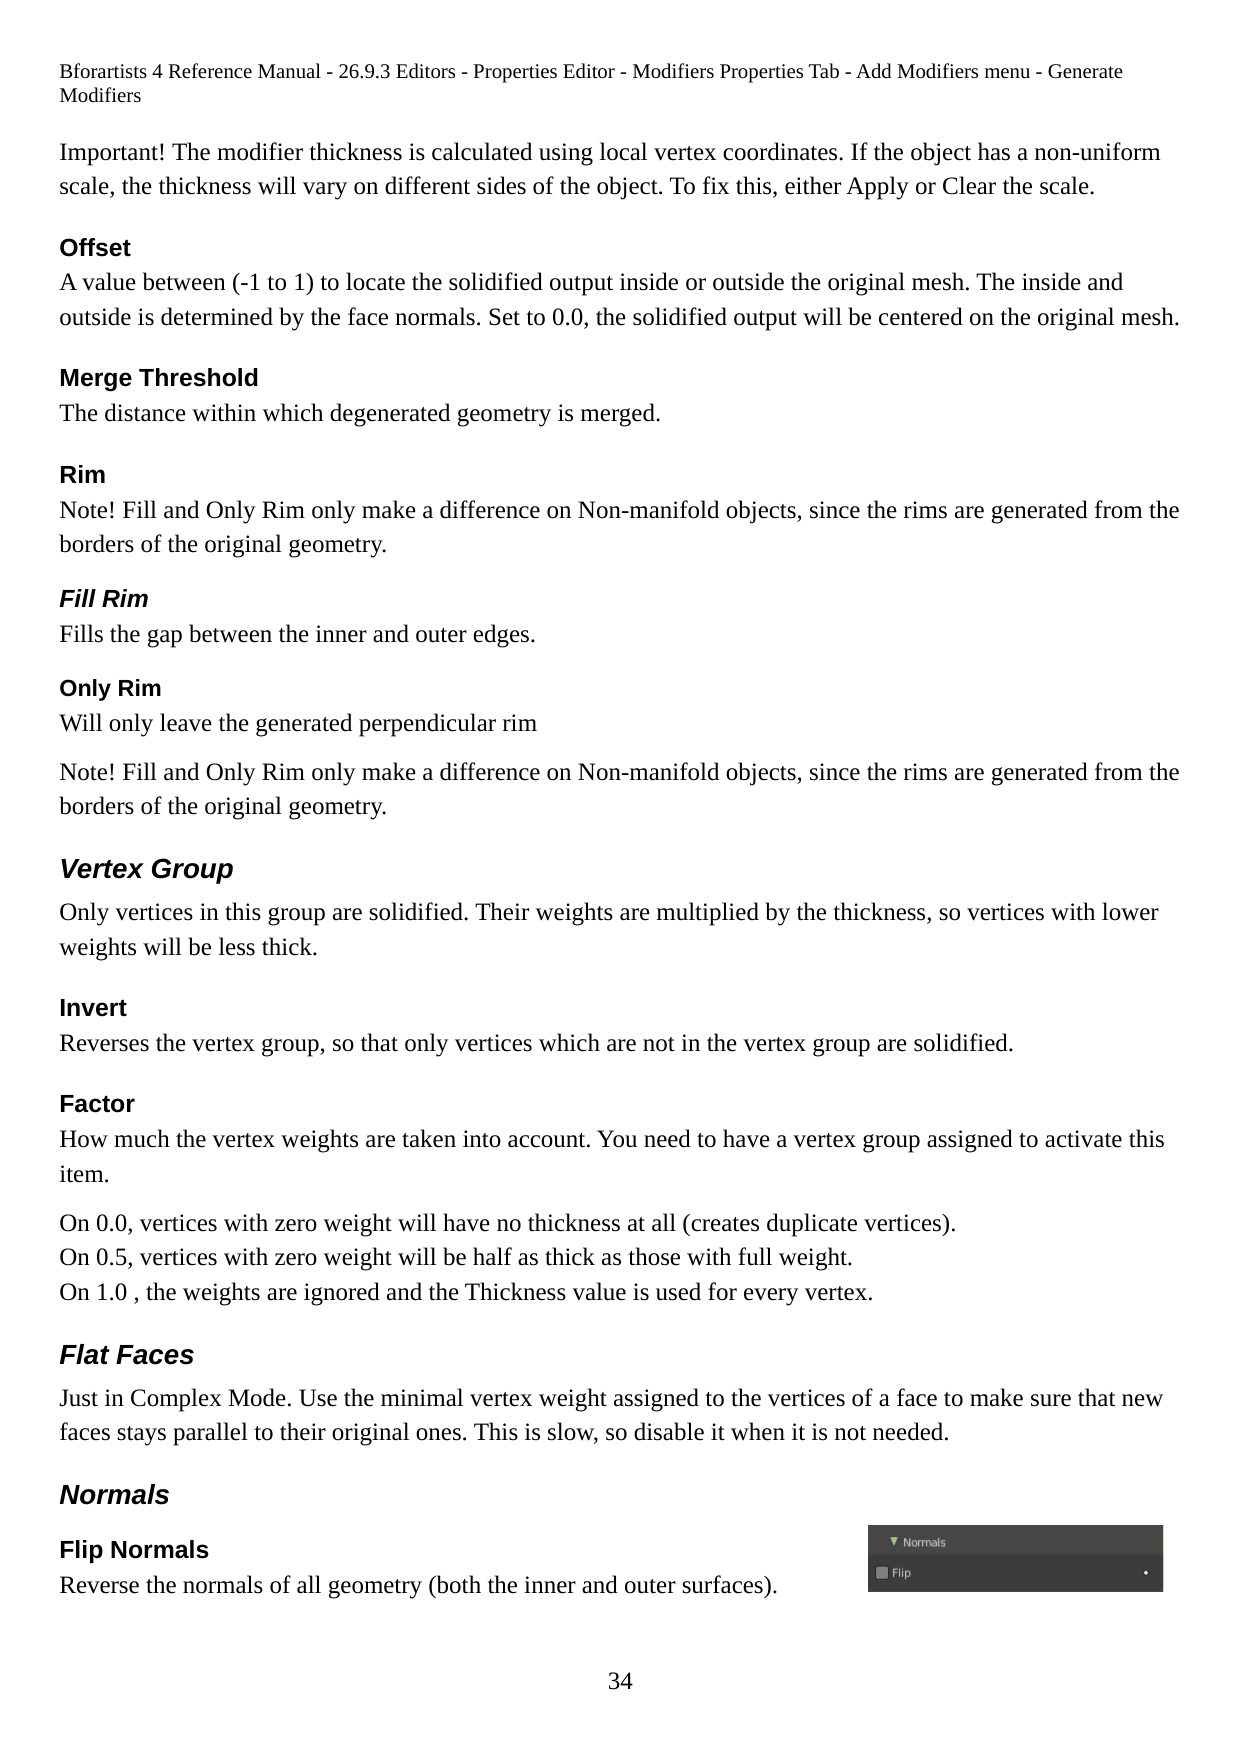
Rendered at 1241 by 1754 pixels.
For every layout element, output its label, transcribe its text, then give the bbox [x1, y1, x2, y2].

text Reverses the vertex group, so that only vertices which are not in the vertex group are solidified. [59, 1028, 1181, 1057]
subtitle Vertex Group [59, 853, 1181, 884]
subtitle [1164, 1536, 1181, 1564]
text Important! The modifier thickness is calculated using local vertex coordinates. If the object has a non-uniform scale, the thickness will vary on different sides of the object. To fix this, either Apply or Clear the scale. [59, 137, 1181, 200]
subtitle Flat Faces [59, 1338, 1181, 1370]
text Note! Fill and Only Rim only make a difference on Non-manifold objects, since the rims are generated from the borders of the original geometry. [59, 495, 1181, 558]
subtitle Normals [59, 1479, 1181, 1511]
text On 0.0, vertices with zero weight will have no thickness at all (creates duplicate vertices). On 0.5, vertices with zero weight will be half as thick as those with full weight. On 1.0 , the weights are ignored and the Thickness value is used for every vertex. [59, 1208, 1181, 1306]
text How much the vertex weights are taken into account. You need to have a vertex group assigned to activate this item. [59, 1124, 1181, 1187]
text A value between (-1 to 1) to locate the solidified output inside or outside the original mesh. The inside and outside is determined by the face normals. Set to 0.0, the solidified output will be centered on the original mesh. [59, 267, 1181, 331]
text Only vertices in this group are solidified. Their weights are multiplied by the thickness, so vertices with lower weights will be less thick. [59, 897, 1181, 960]
subtitle Rim [59, 460, 1181, 488]
text Fills the gap between the inner and outer edges. [59, 619, 1181, 648]
subtitle Factor [59, 1089, 1181, 1118]
subtitle Invert [59, 993, 1181, 1022]
subtitle Flip Normals [59, 1536, 868, 1564]
subtitle Merge Threshold [59, 363, 1181, 392]
subtitle Offset [59, 233, 1181, 261]
text Will only leave the generated perpendicular rim [59, 708, 1181, 736]
text Note! Fill and Only Rim only make a difference on Non-manifold objects, since the rims are generated from the borders of the original geometry. [59, 757, 1181, 820]
picture [868, 1525, 1164, 1592]
text Just in Complex Mode. Use the minimal vertex weight assigned to the vertices of a face to make sure that new faces stays parallel to their original ones. This is slow, so disable it when it is not needed. [59, 1383, 1181, 1446]
subtitle Only Rim [59, 674, 1181, 701]
subtitle Fill Rim [59, 584, 1181, 613]
text Reverse the normals of all geometry (both the inner and outer surfaces). [59, 1570, 1181, 1599]
text The distance within which degenerated geometry is merged. [59, 398, 1181, 427]
